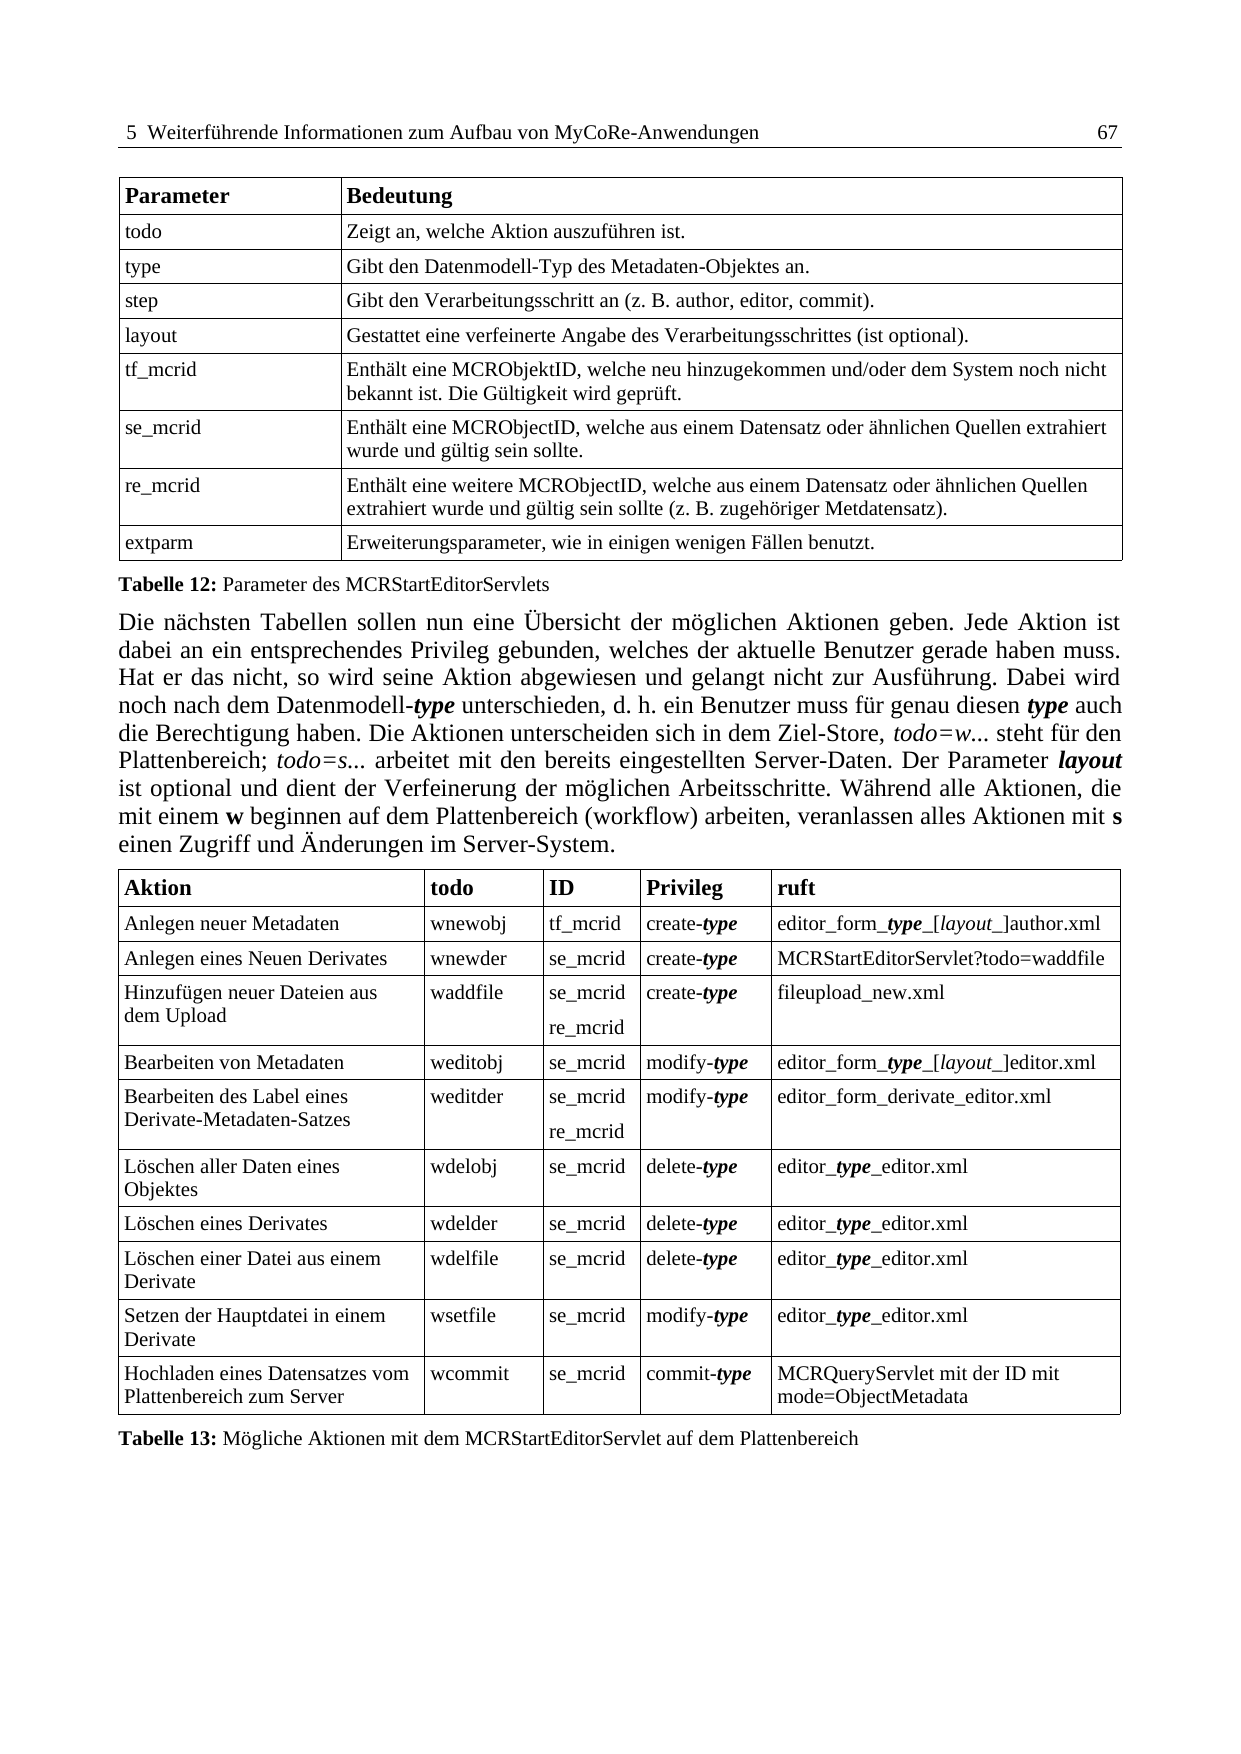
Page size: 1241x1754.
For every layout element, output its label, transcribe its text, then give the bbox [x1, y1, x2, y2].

table_cell wcommit [425, 1357, 543, 1414]
table_cell Enthält eine MCRObjektID, welche neu hinzugekommen und/oder dem System noch nicht bekannt ist. Die Gültigkeit wird geprüft. [342, 354, 1122, 410]
table_cell step [120, 284, 341, 318]
table_cell wnewobj [425, 907, 543, 941]
table_cell modify-type [641, 1080, 771, 1149]
table_cell se_mcrid [544, 1150, 640, 1206]
table_cell editor_type_editor.xml [772, 1300, 1120, 1356]
table_cell Hochladen eines Datensatzes vom Plattenbereich zum Server [119, 1357, 424, 1414]
table_cell Enthält eine MCRObjectID, welche aus einem Datensatz oder ähnlichen Quellen extrahiert wurde und gültig sein sollte. [342, 411, 1122, 468]
table_cell Bearbeiten des Label eines Derivate-Metadaten-Satzes [119, 1080, 424, 1149]
table_header Aktion [119, 870, 424, 906]
table_cell se_mcrid [544, 1357, 640, 1414]
table_cell editor_type_editor.xml [772, 1242, 1120, 1299]
table_cell Löschen eines Derivates [119, 1207, 424, 1241]
table_cell Gibt den Verarbeitungsschritt an (z. B. author, editor, commit). [342, 284, 1122, 318]
table_cell tf_mcrid [120, 354, 341, 410]
table_cell se_mcrid [544, 1300, 640, 1356]
table_cell editor_form_type_[layout_]editor.xml [772, 1046, 1120, 1079]
table_header ruft [772, 870, 1120, 906]
table_cell Bearbeiten von Metadaten [119, 1046, 424, 1079]
table_cell layout [120, 319, 341, 353]
table_cell re_mcrid [120, 469, 341, 525]
table_cell se_mcrid re_mcrid [544, 976, 640, 1045]
table_cell wsetfile [425, 1300, 543, 1356]
table_cell create-type [641, 907, 771, 941]
table_cell create-type [641, 976, 771, 1045]
table_cell Löschen aller Daten eines Objektes [119, 1150, 424, 1206]
table_cell tf_mcrid [544, 907, 640, 941]
table_cell se_mcrid [120, 411, 341, 468]
table_cell Gestattet eine verfeinerte Angabe des Verarbeitungsschrittes (ist optional). [342, 319, 1122, 353]
table_cell editor_form_derivate_editor.xml [772, 1080, 1120, 1149]
table_cell Setzen der Hauptdatei in einem Derivate [119, 1300, 424, 1356]
table_cell editor_form_type_[layout_]author.xml [772, 907, 1120, 941]
table_cell Anlegen eines Neuen Derivates [119, 942, 424, 975]
table_cell weditder [425, 1080, 543, 1149]
table_cell MCRQueryServlet mit der ID mit mode=ObjectMetadata [772, 1357, 1120, 1414]
table_cell editor_type_editor.xml [772, 1150, 1120, 1206]
table_cell Erweiterungsparameter, wie in einigen wenigen Fällen benutzt. [342, 526, 1122, 560]
table_header Privileg [641, 870, 771, 906]
table_cell wdelder [425, 1207, 543, 1241]
table_cell Zeigt an, welche Aktion auszuführen ist. [342, 215, 1122, 249]
table_cell Enthält eine weitere MCRObjectID, welche aus einem Datensatz oder ähnlichen Quellen extrahiert wurde und gültig sein sollte (z. B. zugehöriger Metdatensatz). [342, 469, 1122, 525]
table_cell commit-type [641, 1357, 771, 1414]
table_cell delete-type [641, 1150, 771, 1206]
table_cell create-type [641, 942, 771, 975]
table_header Parameter [120, 178, 341, 214]
table_cell se_mcrid [544, 1046, 640, 1079]
table_cell editor_type_editor.xml [772, 1207, 1120, 1241]
text Die nächsten Tabellen sollen nun eine Übersicht der möglichen Aktionen geben. Jede Aktion ist dabei an ein entsprechendes Privileg gebunden, welches der aktuelle Benutzer gerade haben muss. Hat er das nicht, so wird seine Aktion abgewiesen und gelangt nicht zur Ausführung. Dabei wird noch nach dem Datenmodell-type unterschieden, d. h. ein Benutzer muss für genau diesen type auch die Berechtigung haben. Die Aktionen unterscheiden sich in dem Ziel-Store, todo=w... steht für den Plattenbereich; todo=s... arbeitet mit den bereits eingestellten Server-Daten. Der Parameter layout ist optional und dient der Verfeinerung der möglichen Arbeitsschritte. Während alle Aktionen, die mit einem w beginnen auf dem Plattenbereich (workflow) arbeiten, veranlassen alles Aktionen mit s einen Zugriff und Änderungen im Server-System. [118, 608, 1122, 857]
table_cell modify-type [641, 1046, 771, 1079]
text Tabelle 13: Mögliche Aktionen mit dem MCRStartEditorServlet auf dem Plattenbereich [118, 1426, 1122, 1449]
table_cell delete-type [641, 1207, 771, 1241]
table_header Bedeutung [342, 178, 1122, 214]
table_cell type [120, 250, 341, 283]
table_cell Anlegen neuer Metadaten [119, 907, 424, 941]
table_cell fileupload_new.xml [772, 976, 1120, 1045]
table_cell se_mcrid [544, 1242, 640, 1299]
table_cell MCRStartEditorServlet?todo=waddfile [772, 942, 1120, 975]
table_cell Löschen einer Datei aus einem Derivate [119, 1242, 424, 1299]
table_cell se_mcrid re_mcrid [544, 1080, 640, 1149]
table_cell wnewder [425, 942, 543, 975]
table_cell se_mcrid [544, 1207, 640, 1241]
table_cell Hinzufügen neuer Dateien aus dem Upload [119, 976, 424, 1045]
table_cell wdelfile [425, 1242, 543, 1299]
table_cell extparm [120, 526, 341, 560]
table_cell todo [120, 215, 341, 249]
table_cell se_mcrid [544, 942, 640, 975]
table_cell modify-type [641, 1300, 771, 1356]
table_cell Gibt den Datenmodell-Typ des Metadaten-Objektes an. [342, 250, 1122, 283]
table_cell wdelobj [425, 1150, 543, 1206]
text Tabelle 12: Parameter des MCRStartEditorServlets [118, 572, 1122, 596]
table_cell weditobj [425, 1046, 543, 1079]
table_cell waddfile [425, 976, 543, 1045]
table_header todo [425, 870, 543, 906]
table_cell delete-type [641, 1242, 771, 1299]
table_header ID [544, 870, 640, 906]
